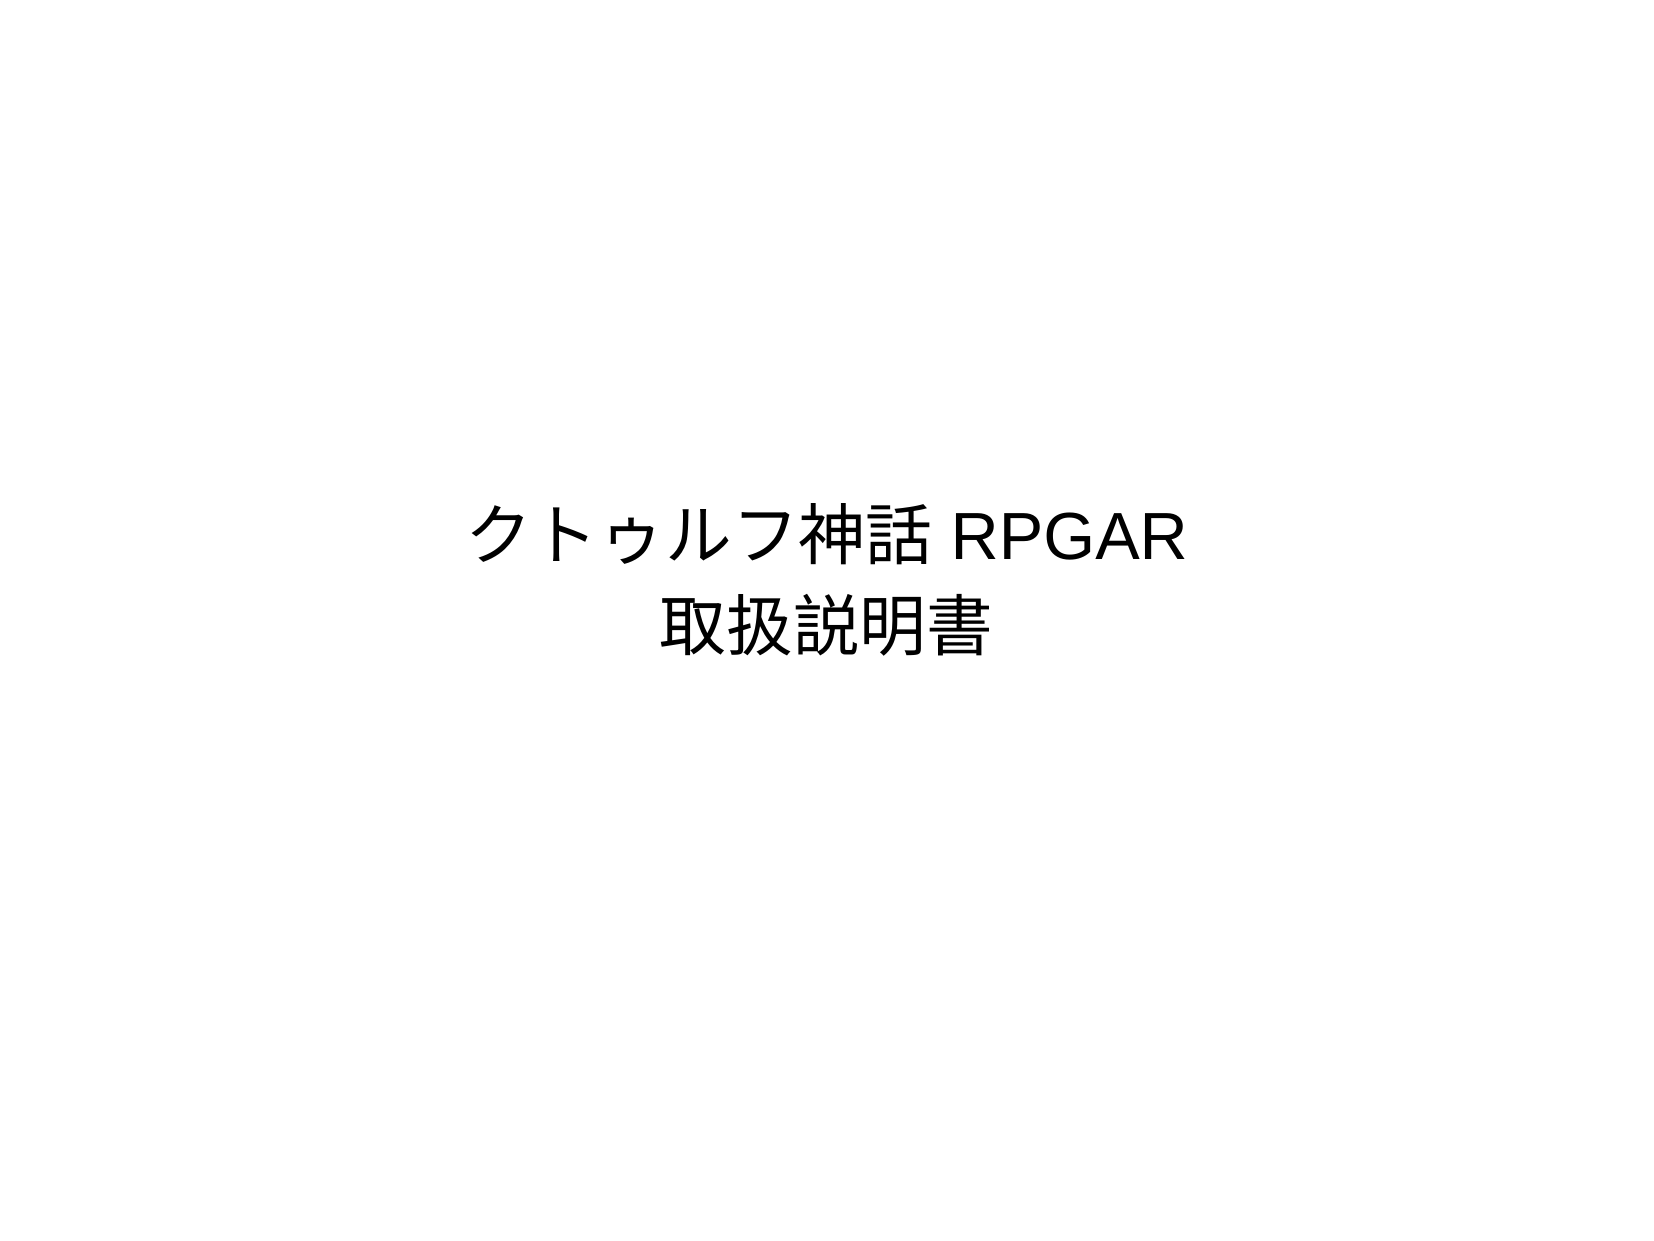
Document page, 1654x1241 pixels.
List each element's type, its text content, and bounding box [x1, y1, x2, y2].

subtitle クトゥルフ神話RPGAR 取扱説明書 [82, 49, 1571, 1109]
